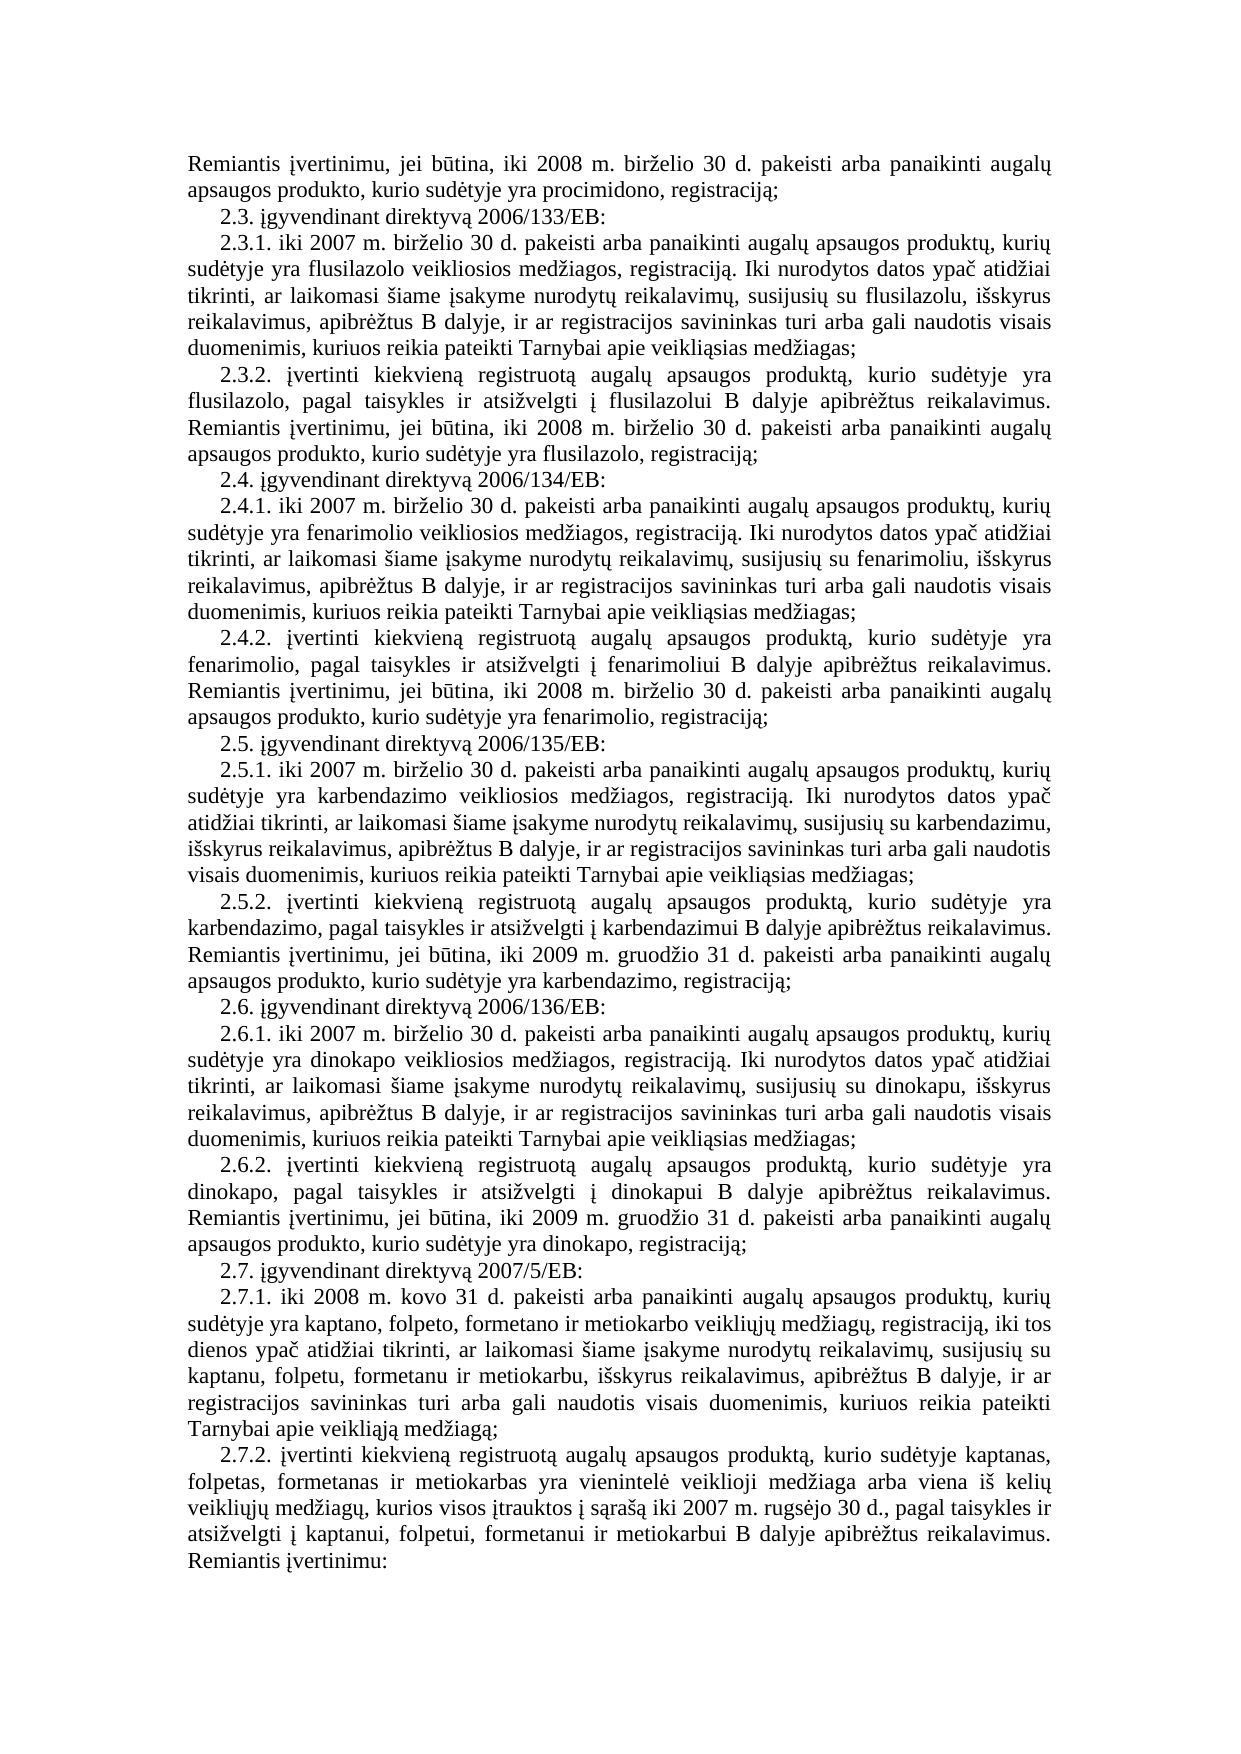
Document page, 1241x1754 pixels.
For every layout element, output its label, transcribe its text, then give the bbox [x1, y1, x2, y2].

text 2.6.2. įvertinti kiekvieną registruotą augalų apsaugos produktą, kurio sudėtyje yra dinokapo, pagal taisykles ir atsižvelgti į dinokapui B dalyje apibrėžtus reikalavimus. Remiantis įvertinimu, jei būtina, iki 2009 m. gruodžio 31 d. pakeisti arba panaikinti augalų apsaugos produkto, kurio sudėtyje yra dinokapo, registraciją; [187, 1151, 1053, 1257]
text 2.3.1. iki 2007 m. birželio 30 d. pakeisti arba panaikinti augalų apsaugos produktų, kurių sudėtyje yra flusilazolo veikliosios medžiagos, registraciją. Iki nurodytos datos ypač atidžiai tikrinti, ar laikomasi šiame įsakyme nurodytų reikalavimų, susijusių su flusilazolu, išskyrus reikalavimus, apibrėžtus B dalyje, ir ar registracijos savininkas turi arba gali naudotis visais duomenimis, kuriuos reikia pateikti Tarnybai apie veikliąsias medžiagas; [187, 229, 1053, 361]
text 2.6. įgyvendinant direktyvą 2006/136/EB: [187, 993, 1053, 1020]
text 2.5.1. iki 2007 m. birželio 30 d. pakeisti arba panaikinti augalų apsaugos produktų, kurių sudėtyje yra karbendazimo veikliosios medžiagos, registraciją. Iki nurodytos datos ypač atidžiai tikrinti, ar laikomasi šiame įsakyme nurodytų reikalavimų, susijusių su karbendazimu, išskyrus reikalavimus, apibrėžtus B dalyje, ir ar registracijos savininkas turi arba gali naudotis visais duomenimis, kuriuos reikia pateikti Tarnybai apie veikliąsias medžiagas; [187, 756, 1053, 888]
text 2.4.1. iki 2007 m. birželio 30 d. pakeisti arba panaikinti augalų apsaugos produktų, kurių sudėtyje yra fenarimolio veikliosios medžiagos, registraciją. Iki nurodytos datos ypač atidžiai tikrinti, ar laikomasi šiame įsakyme nurodytų reikalavimų, susijusių su fenarimoliu, išskyrus reikalavimus, apibrėžtus B dalyje, ir ar registracijos savininkas turi arba gali naudotis visais duomenimis, kuriuos reikia pateikti Tarnybai apie veikliąsias medžiagas; [187, 493, 1053, 624]
text 2.3. įgyvendinant direktyvą 2006/133/EB: [187, 203, 1053, 229]
text 2.3.2. įvertinti kiekvieną registruotą augalų apsaugos produktą, kurio sudėtyje yra flusilazolo, pagal taisykles ir atsižvelgti į flusilazolui B dalyje apibrėžtus reikalavimus. Remiantis įvertinimu, jei būtina, iki 2008 m. birželio 30 d. pakeisti arba panaikinti augalų apsaugos produkto, kurio sudėtyje yra flusilazolo, registraciją; [187, 361, 1053, 466]
text 2.4. įgyvendinant direktyvą 2006/134/EB: [187, 466, 1053, 493]
text 2.7.1. iki 2008 m. kovo 31 d. pakeisti arba panaikinti augalų apsaugos produktų, kurių sudėtyje yra kaptano, folpeto, formetano ir metiokarbo veikliųjų medžiagų, registraciją, iki tos dienos ypač atidžiai tikrinti, ar laikomasi šiame įsakyme nurodytų reikalavimų, susijusių su kaptanu, folpetu, formetanu ir metiokarbu, išskyrus reikalavimus, apibrėžtus B dalyje, ir ar registracijos savininkas turi arba gali naudotis visais duomenimis, kuriuos reikia pateikti Tarnybai apie veikliąją medžiagą; [187, 1283, 1053, 1441]
text 2.7.2. įvertinti kiekvieną registruotą augalų apsaugos produktą, kurio sudėtyje kaptanas, folpetas, formetanas ir metiokarbas yra vienintelė veiklioji medžiaga arba viena iš kelių veikliųjų medžiagų, kurios visos įtrauktos į sąrašą iki 2007 m. rugsėjo 30 d., pagal taisykles ir atsižvelgti į kaptanui, folpetui, formetanui ir metiokarbui B dalyje apibrėžtus reikalavimus. Remiantis įvertinimu: [187, 1441, 1053, 1573]
text 2.6.1. iki 2007 m. birželio 30 d. pakeisti arba panaikinti augalų apsaugos produktų, kurių sudėtyje yra dinokapo veikliosios medžiagos, registraciją. Iki nurodytos datos ypač atidžiai tikrinti, ar laikomasi šiame įsakyme nurodytų reikalavimų, susijusių su dinokapu, išskyrus reikalavimus, apibrėžtus B dalyje, ir ar registracijos savininkas turi arba gali naudotis visais duomenimis, kuriuos reikia pateikti Tarnybai apie veikliąsias medžiagas; [187, 1020, 1053, 1151]
text 2.7. įgyvendinant direktyvą 2007/5/EB: [187, 1257, 1053, 1283]
text 2.5.2. įvertinti kiekvieną registruotą augalų apsaugos produktą, kurio sudėtyje yra karbendazimo, pagal taisykles ir atsižvelgti į karbendazimui B dalyje apibrėžtus reikalavimus. Remiantis įvertinimu, jei būtina, iki 2009 m. gruodžio 31 d. pakeisti arba panaikinti augalų apsaugos produkto, kurio sudėtyje yra karbendazimo, registraciją; [187, 888, 1053, 993]
text Remiantis įvertinimu, jei būtina, iki 2008 m. birželio 30 d. pakeisti arba panaikinti augalų apsaugos produkto, kurio sudėtyje yra procimidono, registraciją; [187, 150, 1053, 203]
text 2.5. įgyvendinant direktyvą 2006/135/EB: [187, 730, 1053, 756]
text 2.4.2. įvertinti kiekvieną registruotą augalų apsaugos produktą, kurio sudėtyje yra fenarimolio, pagal taisykles ir atsižvelgti į fenarimoliui B dalyje apibrėžtus reikalavimus. Remiantis įvertinimu, jei būtina, iki 2008 m. birželio 30 d. pakeisti arba panaikinti augalų apsaugos produkto, kurio sudėtyje yra fenarimolio, registraciją; [187, 624, 1053, 730]
